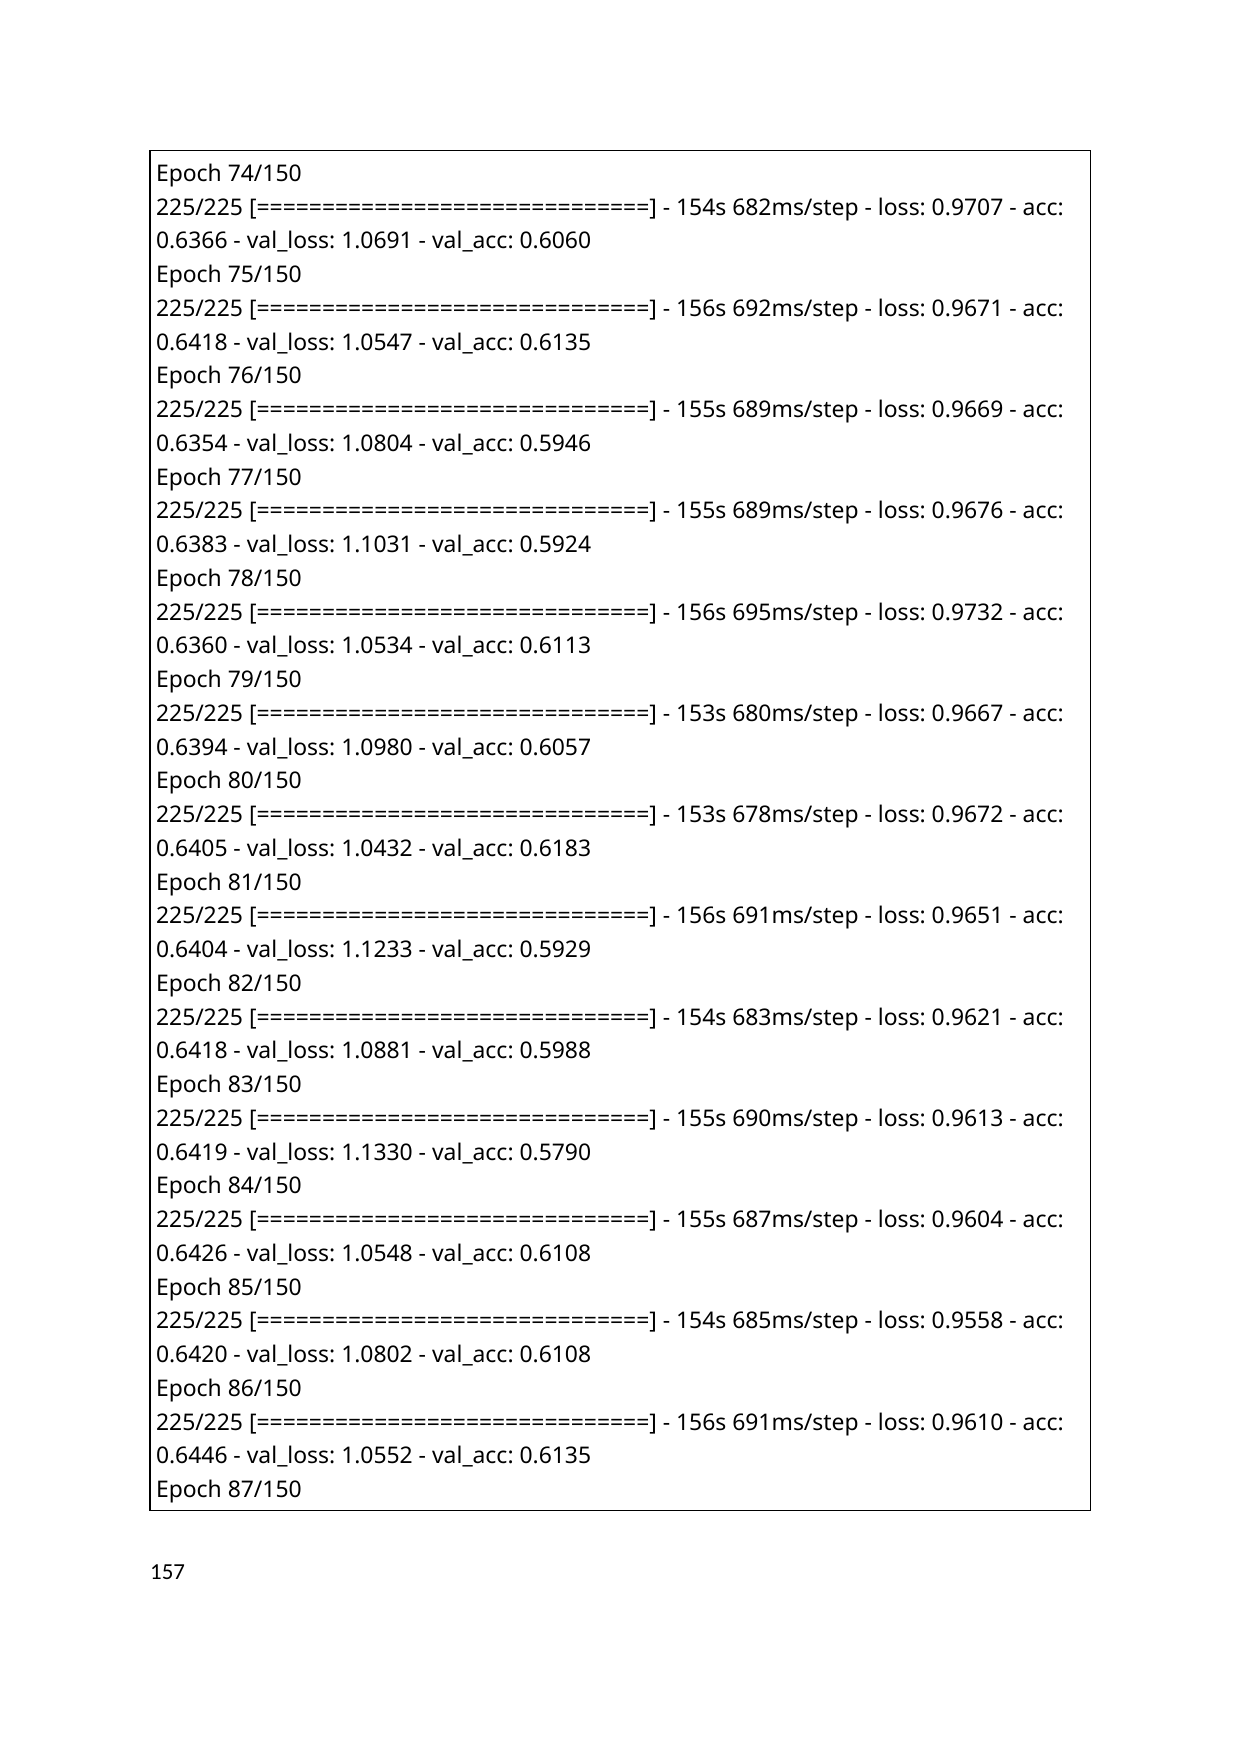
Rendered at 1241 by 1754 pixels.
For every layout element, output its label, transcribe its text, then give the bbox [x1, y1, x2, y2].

table_header Epoch 74/150 225/225 [==============================] - 154s 682ms/step - loss: 0.9707 - acc: 0.6366 - val_loss: 1.0691 - val_acc: 0.6060 Epoch 75/150 225/225 [==============================] - 156s 692ms/step - loss: 0.9671 - acc: 0.6418 - val_loss: 1.0547 - val_acc: 0.6135 Epoch 76/150 225/225 [==============================] - 155s 689ms/step - loss: 0.9669 - acc: 0.6354 - val_loss: 1.0804 - val_acc: 0.5946 Epoch 77/150 225/225 [==============================] - 155s 689ms/step - loss: 0.9676 - acc: 0.6383 - val_loss: 1.1031 - val_acc: 0.5924 Epoch 78/150 225/225 [==============================] - 156s 695ms/step - loss: 0.9732 - acc: 0.6360 - val_loss: 1.0534 - val_acc: 0.6113 Epoch 79/150 225/225 [==============================] - 153s 680ms/step - loss: 0.9667 - acc: 0.6394 - val_loss: 1.0980 - val_acc: 0.6057 Epoch 80/150 225/225 [==============================] - 153s 678ms/step - loss: 0.9672 - acc: 0.6405 - val_loss: 1.0432 - val_acc: 0.6183 Epoch 81/150 225/225 [==============================] - 156s 691ms/step - loss: 0.9651 - acc: 0.6404 - val_loss: 1.1233 - val_acc: 0.5929 Epoch 82/150 225/225 [==============================] - 154s 683ms/step - loss: 0.9621 - acc: 0.6418 - val_loss: 1.0881 - val_acc: 0.5988 Epoch 83/150 225/225 [==============================] - 155s 690ms/step - loss: 0.9613 - acc: 0.6419 - val_loss: 1.1330 - val_acc: 0.5790 Epoch 84/150 225/225 [==============================] - 155s 687ms/step - loss: 0.9604 - acc: 0.6426 - val_loss: 1.0548 - val_acc: 0.6108 Epoch 85/150 225/225 [==============================] - 154s 685ms/step - loss: 0.9558 - acc: 0.6420 - val_loss: 1.0802 - val_acc: 0.6108 Epoch 86/150 225/225 [==============================] - 156s 691ms/step - loss: 0.9610 - acc: 0.6446 - val_loss: 1.0552 - val_acc: 0.6135 Epoch 87/150 [151, 151, 1090, 1510]
